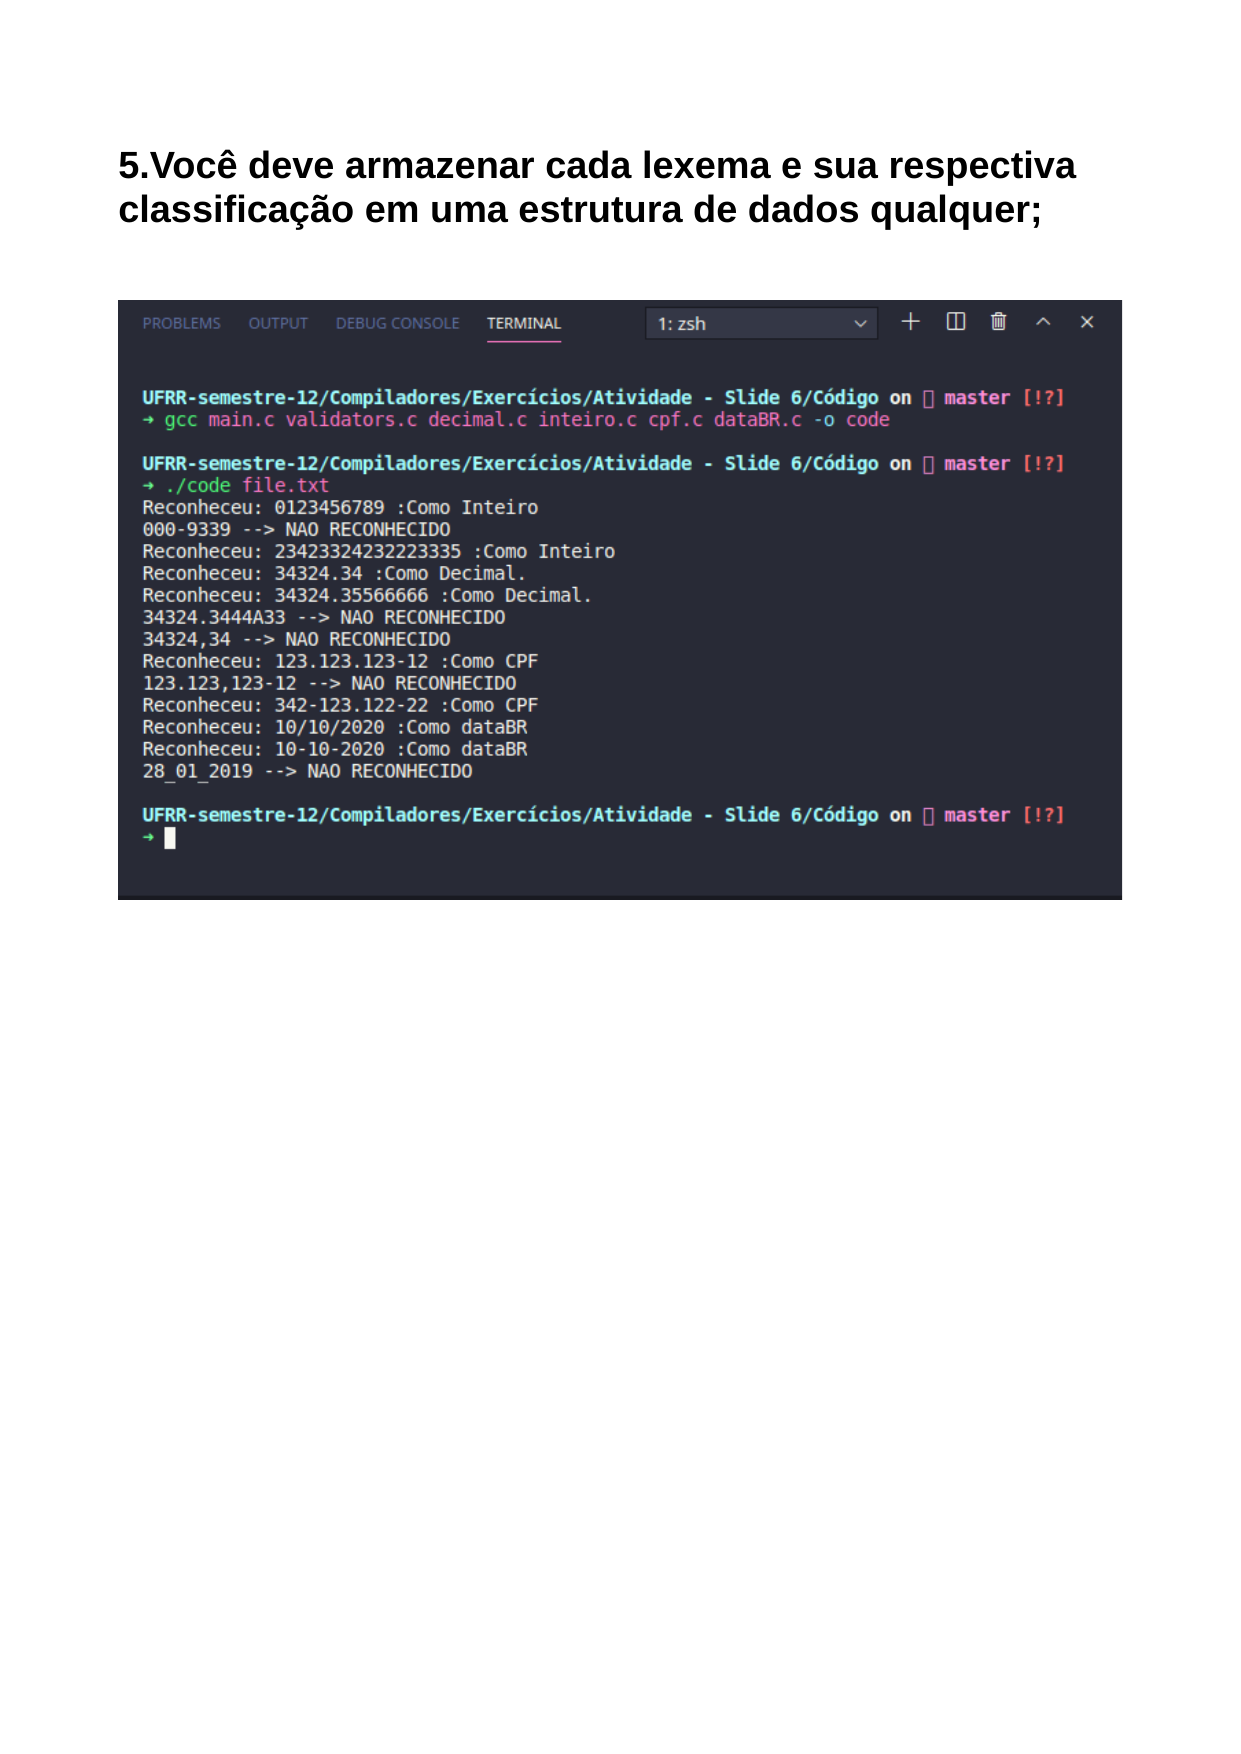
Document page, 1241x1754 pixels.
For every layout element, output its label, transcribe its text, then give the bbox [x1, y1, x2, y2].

picture [118, 300, 1123, 900]
subtitle 5.Você deve armazenar cada lexema e sua respectiva classificação em uma estrutura de dados qualquer; [118, 143, 1122, 230]
